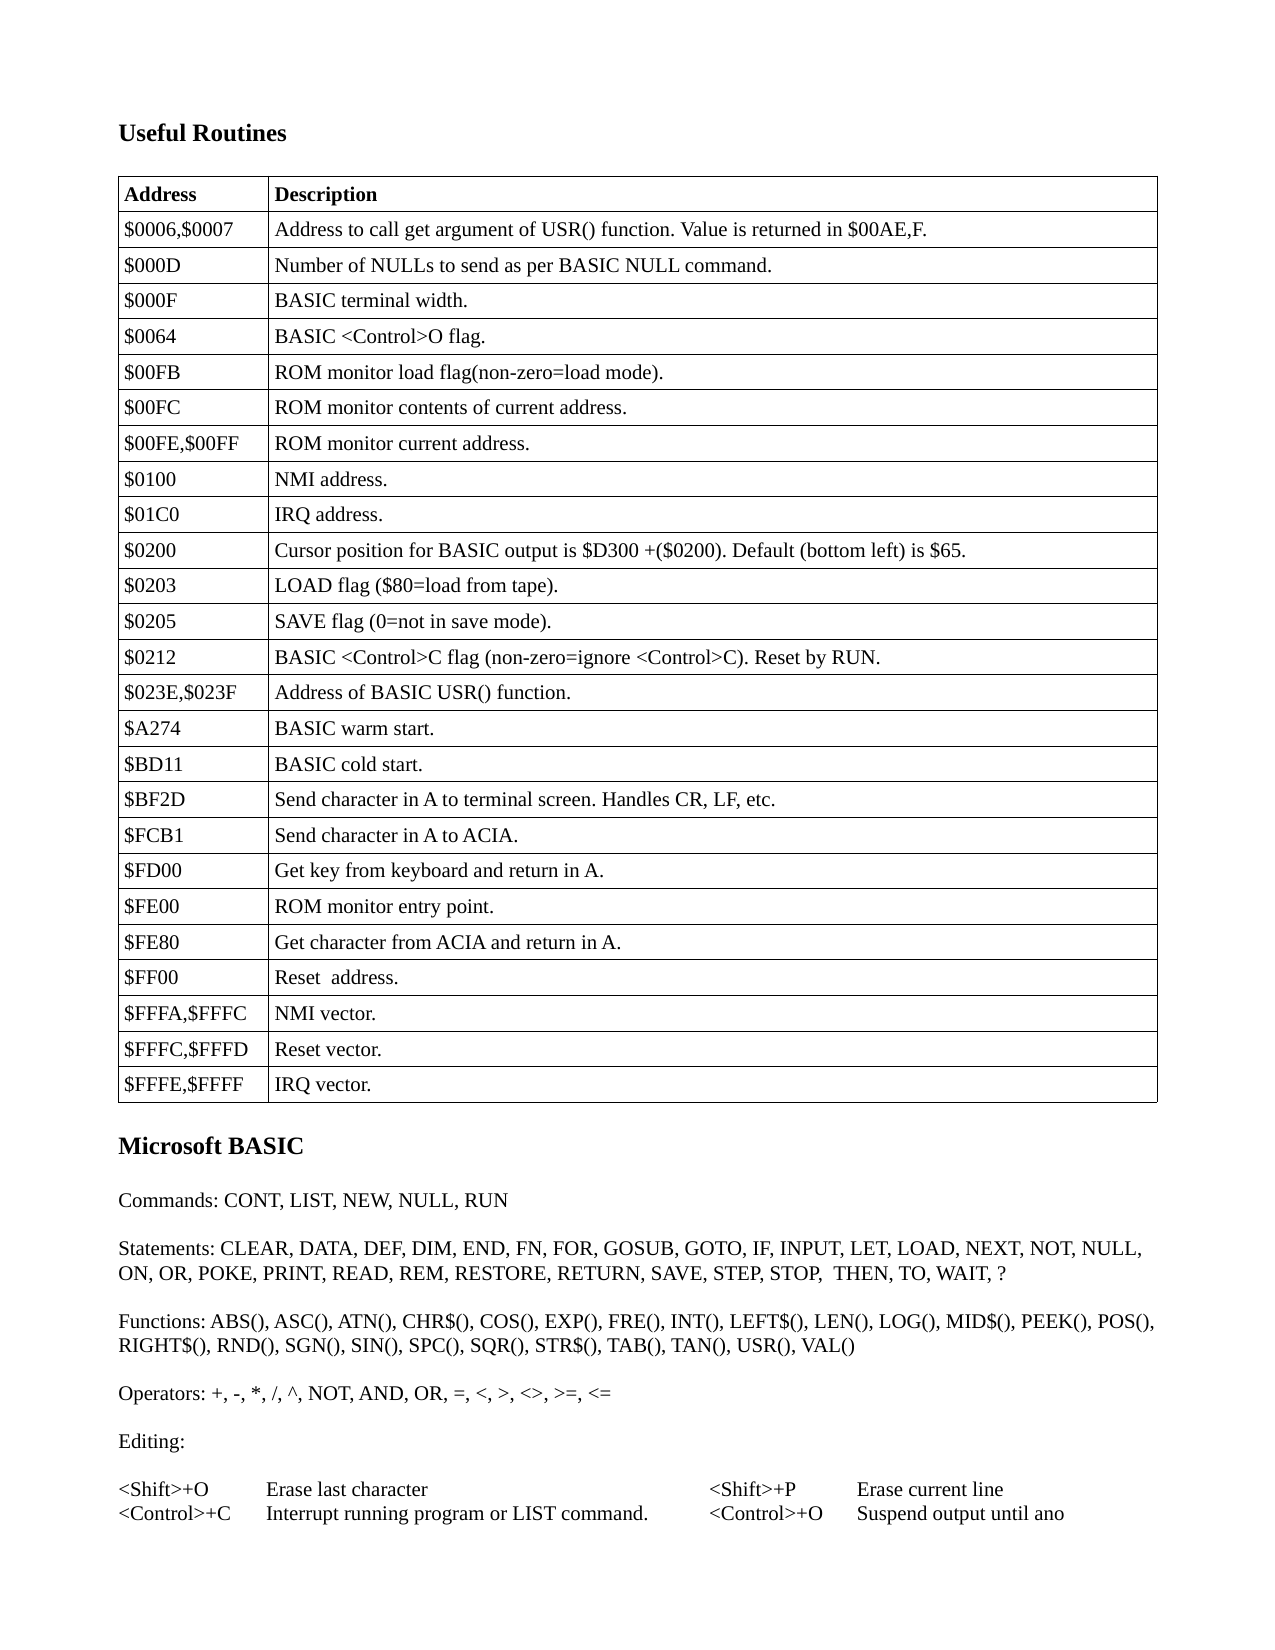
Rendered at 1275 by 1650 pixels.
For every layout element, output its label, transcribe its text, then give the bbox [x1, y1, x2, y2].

text Microsoft BASIC [118, 1131, 1157, 1159]
text Useful Routines [118, 118, 1157, 147]
text Editing: [118, 1429, 1157, 1453]
table_cell NMI vector. [269, 996, 1157, 1031]
table_cell Cursor position for BASIC output is $D300 +($0200). Default (bottom left) is $65. [269, 533, 1157, 567]
table_cell $0212 [119, 640, 268, 674]
table_cell SAVE flag (0=not in save mode). [269, 604, 1157, 639]
table_header Description [269, 177, 1157, 211]
text <Control>+C Interrupt running program or LIST command. <Control>+O Suspend output until ano [118, 1501, 1157, 1525]
table_cell Address to call get argument of USR() function. Value is returned in $00AE,F. [269, 212, 1157, 247]
table_cell $FCB1 [119, 818, 268, 852]
table_cell $0203 [119, 569, 268, 603]
table_cell BASIC terminal width. [269, 284, 1157, 318]
table_cell $00FC [119, 390, 268, 425]
table_cell $000D [119, 248, 268, 282]
text Functions: ABS(), ASC(), ATN(), CHR$(), COS(), EXP(), FRE(), INT(), LEFT$(), LEN(), LOG(), MID$(), PEEK(), POS(), RIGHT$(), RND(), SGN(), SIN(), SPC(), SQR(), STR$(), TAB(), TAN(), USR(), VAL() [118, 1308, 1157, 1357]
table_cell $01C0 [119, 497, 268, 532]
table_cell IRQ address. [269, 497, 1157, 532]
table_cell $0006,$0007 [119, 212, 268, 247]
table_cell $FFFC,$FFFD [119, 1032, 268, 1066]
text Operators: +, -, *, /, ^, NOT, AND, OR, =, <, >, <>, >=, <= [118, 1381, 1157, 1405]
table_cell ROM monitor contents of current address. [269, 390, 1157, 425]
table_cell BASIC <Control>O flag. [269, 319, 1157, 354]
table_cell $FE80 [119, 925, 268, 959]
table_cell $FFFE,$FFFF [119, 1067, 268, 1102]
table_cell BASIC warm start. [269, 711, 1157, 746]
table_cell Send character in A to terminal screen. Handles CR, LF, etc. [269, 782, 1157, 817]
table_cell LOAD flag ($80=load from tape). [269, 569, 1157, 603]
table_cell BASIC <Control>C flag (non-zero=ignore <Control>C). Reset by RUN. [269, 640, 1157, 674]
table_cell $A274 [119, 711, 268, 746]
table_cell ROM monitor entry point. [269, 889, 1157, 924]
table_cell Reset address. [269, 960, 1157, 995]
table_cell ROM monitor load flag(non-zero=load mode). [269, 355, 1157, 389]
table_cell $0064 [119, 319, 268, 354]
table_cell Number of NULLs to send as per BASIC NULL command. [269, 248, 1157, 282]
table_cell ROM monitor current address. [269, 426, 1157, 461]
table_cell $023E,$023F [119, 675, 268, 710]
table_cell Reset vector. [269, 1032, 1157, 1066]
table_cell $BF2D [119, 782, 268, 817]
table_cell $00FE,$00FF [119, 426, 268, 461]
table_cell $0200 [119, 533, 268, 567]
table_cell $0100 [119, 462, 268, 496]
table_cell $FF00 [119, 960, 268, 995]
text Statements: CLEAR, DATA, DEF, DIM, END, FN, FOR, GOSUB, GOTO, IF, INPUT, LET, LOAD, NEXT, NOT, NULL, ON, OR, POKE, PRINT, READ, REM, RESTORE, RETURN, SAVE, STEP, STOP, THEN, TO, WAIT, ? [118, 1236, 1157, 1284]
table_cell $FD00 [119, 854, 268, 888]
table_cell BASIC cold start. [269, 747, 1157, 781]
table_cell Get character from ACIA and return in A. [269, 925, 1157, 959]
table_cell NMI address. [269, 462, 1157, 496]
table_cell $BD11 [119, 747, 268, 781]
table_cell Send character in A to ACIA. [269, 818, 1157, 852]
text <Shift>+O Erase last character <Shift>+P Erase current line [118, 1477, 1157, 1501]
table_cell $00FB [119, 355, 268, 389]
table_cell $0205 [119, 604, 268, 639]
table_header Address [119, 177, 268, 211]
table_cell Address of BASIC USR() function. [269, 675, 1157, 710]
table_cell $FFFA,$FFFC [119, 996, 268, 1031]
table_cell $000F [119, 284, 268, 318]
table_cell $FE00 [119, 889, 268, 924]
table_cell IRQ vector. [269, 1067, 1157, 1102]
text Commands: CONT, LIST, NEW, NULL, RUN [118, 1188, 1157, 1212]
table_cell Get key from keyboard and return in A. [269, 854, 1157, 888]
